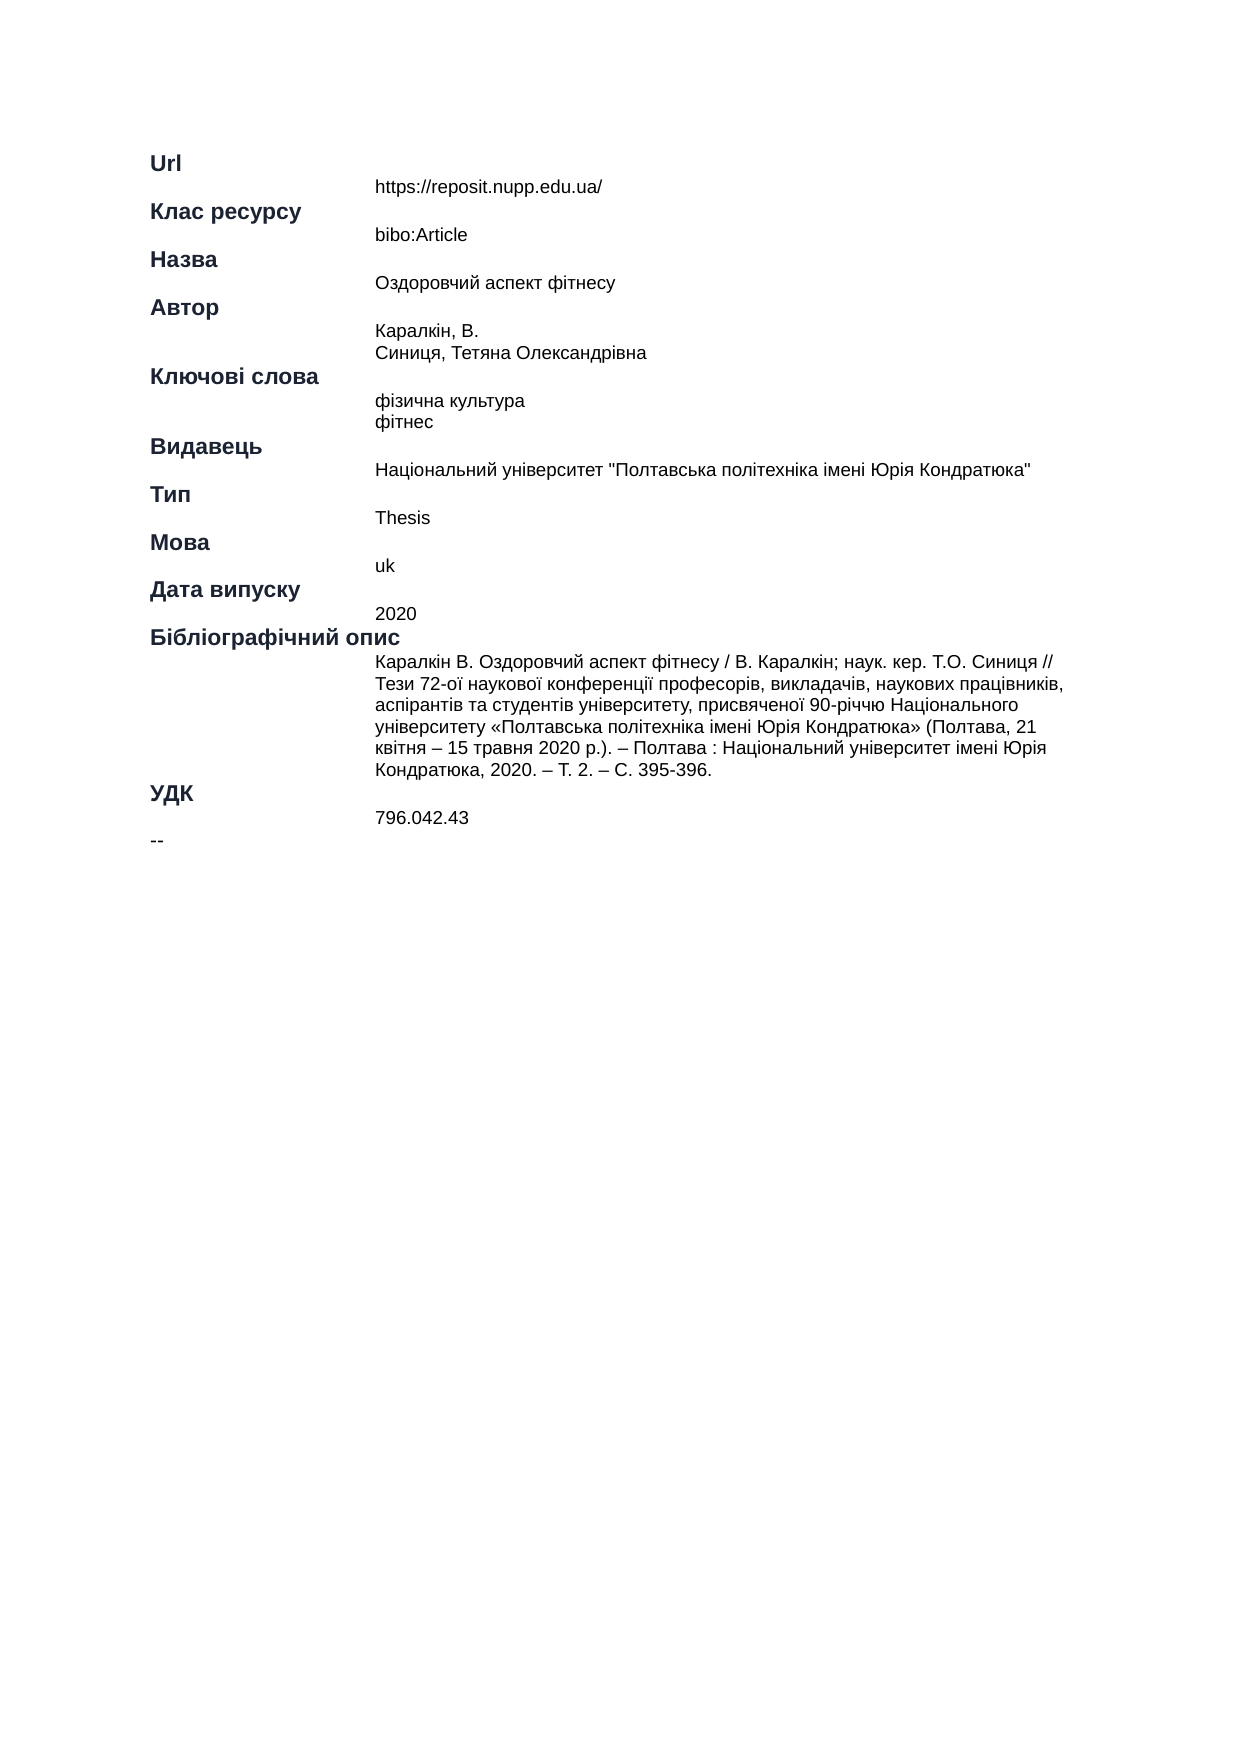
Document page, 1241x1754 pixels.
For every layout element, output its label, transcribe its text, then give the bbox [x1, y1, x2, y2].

text Оздоровчий аспект фітнесу [375, 272, 1090, 294]
text Каралкін В. Оздоровчий аспект фітнесу / В. Каралкін; наук. кер. Т.О. Синиця // Тези 72-ої наукової конференції професорів, викладачів, наукових працівників, аспірантів та студентів університету, присвяченої 90-річчю Національного університету «Полтавська політехніка імені Юрія Кондратюка» (Полтава, 21 квітня – 15 травня 2020 р.). – Полтава : Національний університет імені Юрія Кондратюка, 2020. – Т. 2. – С. 395-396. [375, 651, 1090, 780]
text Видавець [150, 433, 1090, 459]
text Каралкін, В. [375, 320, 1090, 342]
text Синиця, Тетяна Олександрівна [375, 342, 1090, 363]
text -- [150, 828, 1090, 852]
text bibo:Article [375, 224, 1090, 246]
text Thesis [375, 507, 1090, 528]
text Мова [150, 528, 1090, 555]
text Тип [150, 481, 1090, 507]
text Національний університет "Полтавська політехніка імені Юрія Кондратюка" [375, 459, 1090, 481]
text Автор [150, 294, 1090, 320]
text фізична культура [375, 389, 1090, 411]
text Клас ресурсу [150, 198, 1090, 224]
text https://reposit.nupp.edu.ua/ [375, 176, 1090, 198]
text uk [375, 555, 1090, 576]
text УДК [150, 780, 1090, 806]
text Бібліографічний опис [150, 624, 1090, 651]
text фітнес [375, 411, 1090, 433]
text Url [150, 150, 1090, 176]
text 796.042.43 [375, 806, 1090, 828]
text Назва [150, 246, 1090, 272]
text 2020 [375, 603, 1090, 624]
text Ключові слова [150, 363, 1090, 389]
text Дата випуску [150, 576, 1090, 603]
